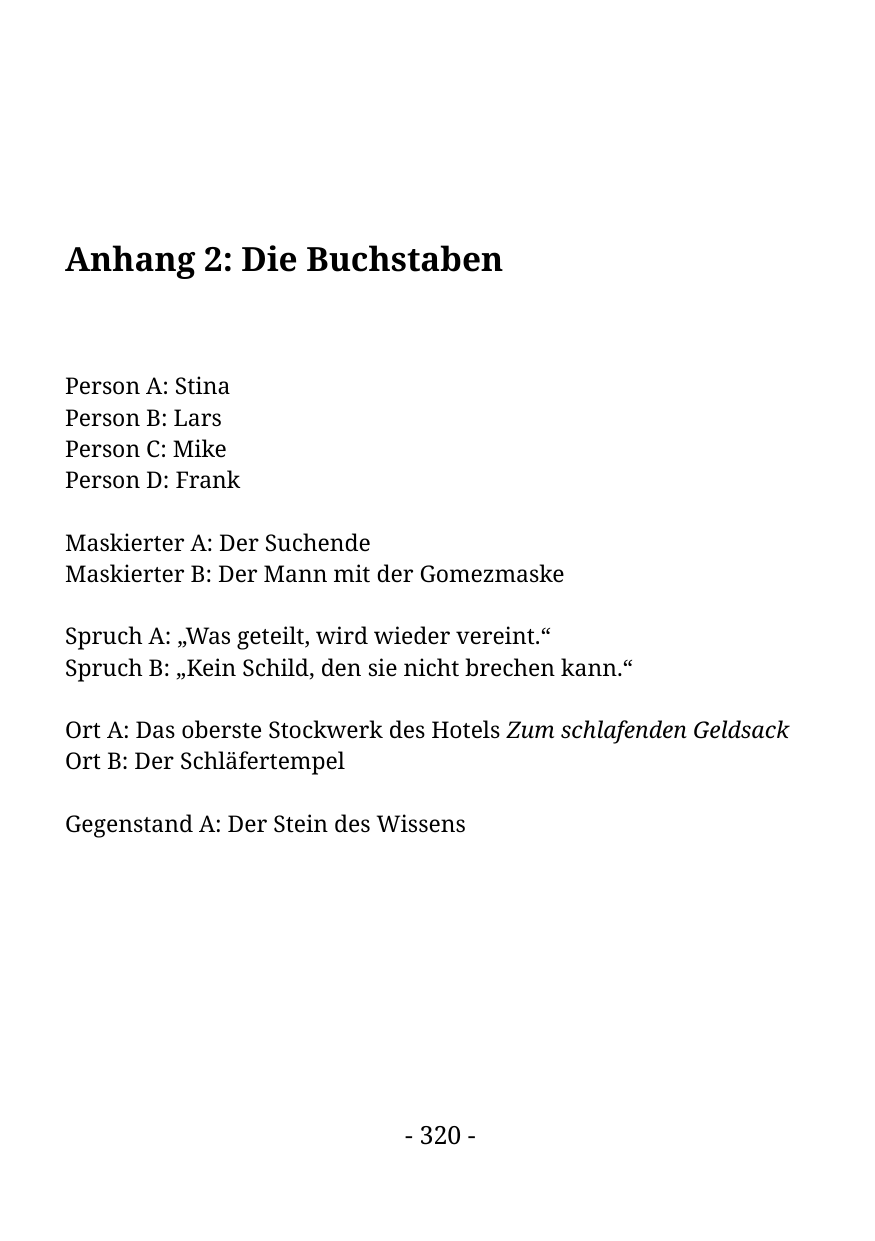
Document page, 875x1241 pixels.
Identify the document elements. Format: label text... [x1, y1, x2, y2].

subtitle Anhang 2: Die Buchstaben [65, 236, 809, 282]
text Person A: Stina Person B: Lars Person C: Mike Person D: Frank Maskierter A: Der Suchende Maskierter B: Der Mann mit der Gomezmaske Spruch A: „Was geteilt, wird wieder vereint.“ Spruch B: „Kein Schild, den sie nicht brechen kann.“ Ort A: Das oberste Stockwerk des Hotels Zum schlafenden Geldsack Ort B: Der Schläfertempel Gegenstand A: Der Stein des Wissens [65, 370, 809, 839]
